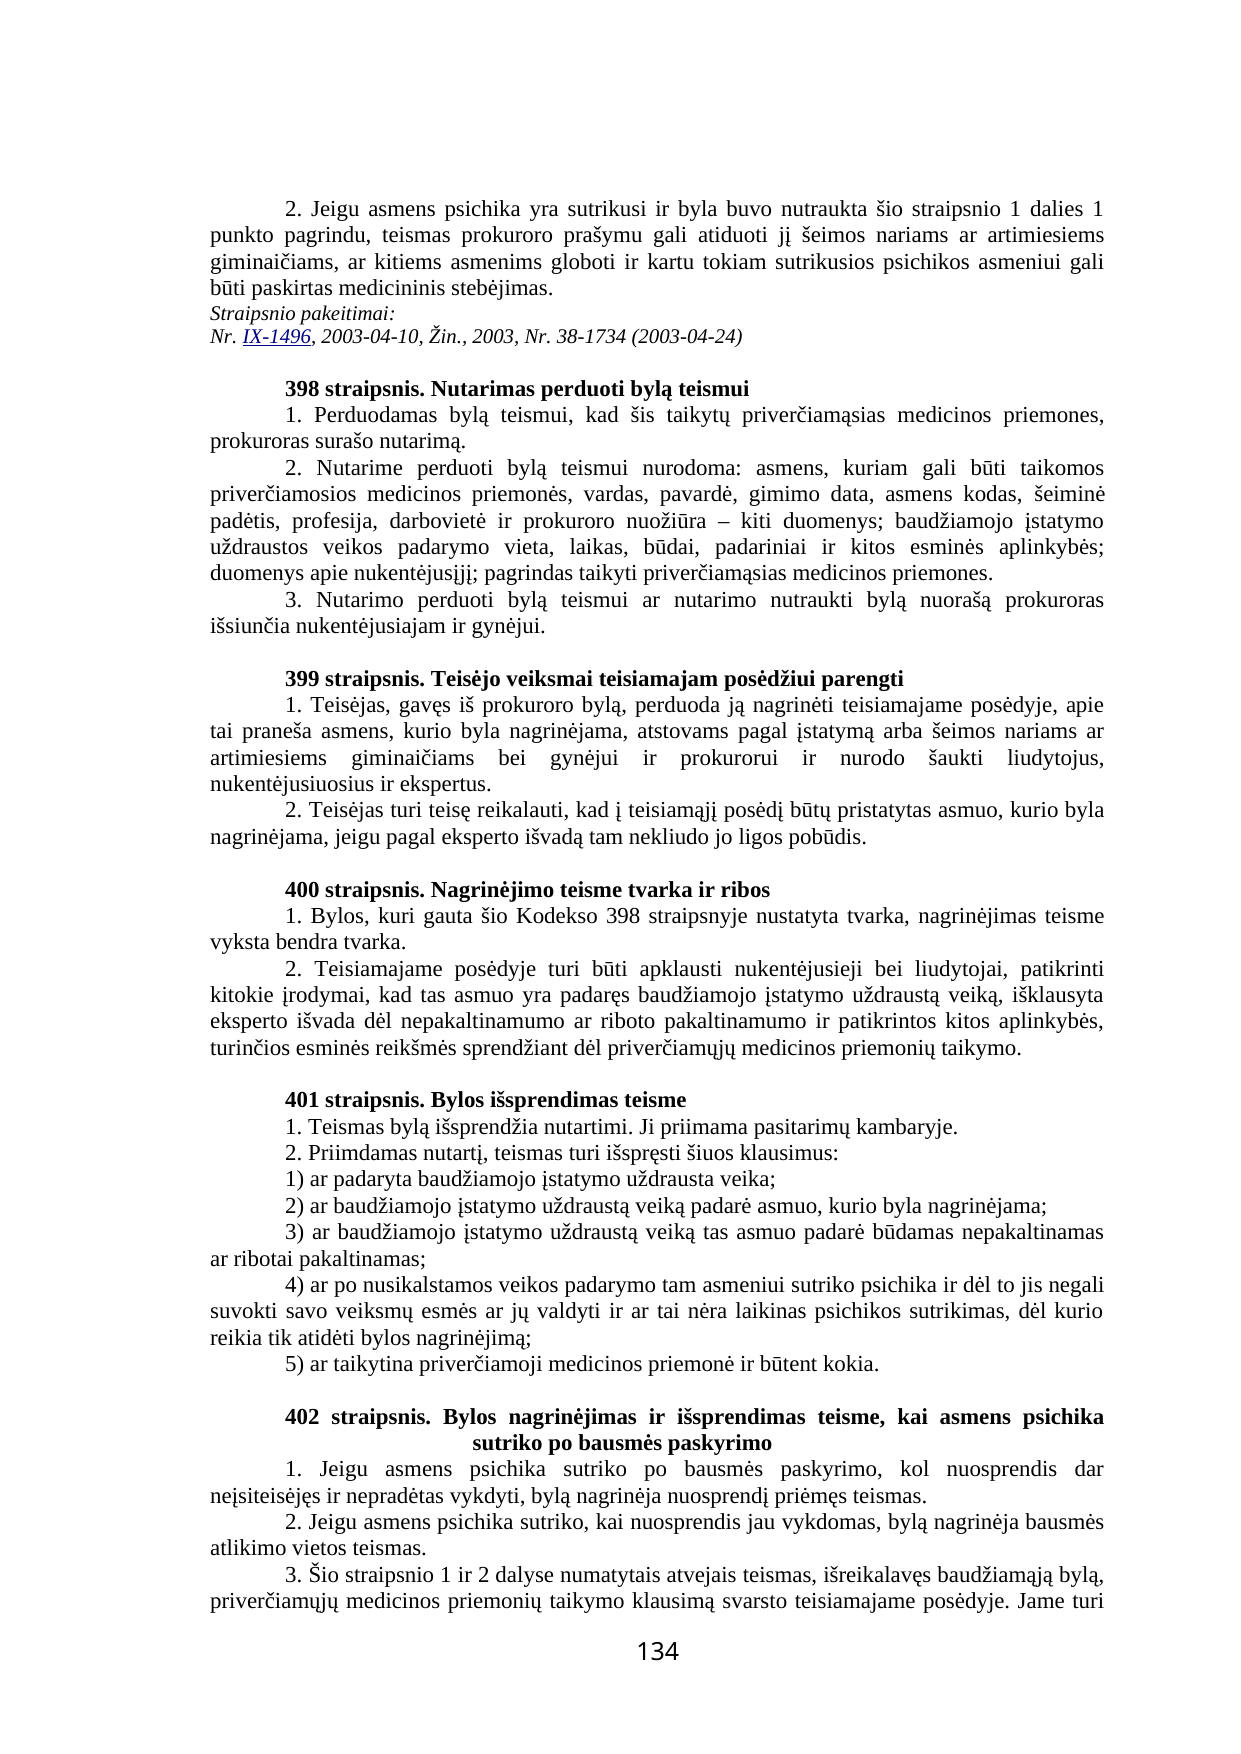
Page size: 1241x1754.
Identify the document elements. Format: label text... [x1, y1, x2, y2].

text 2) ar baudžiamojo įstatymo uždraustą veiką padarė asmuo, kurio byla nagrinėjama; [210, 1192, 1106, 1218]
text Nr. IX-1496, 2003-04-10, Žin., 2003, Nr. 38-1734 (2003-04-24) [210, 324, 1106, 348]
text 3. Nutarimo perduoti bylą teismui ar nutarimo nutraukti bylą nuorašą prokuroras išsiunčia nukentėjusiajam ir gynėjui. [210, 586, 1106, 638]
text 1. Bylos, kuri gauta šio Kodekso 398 straipsnyje nustatyta tvarka, nagrinėjimas teisme vyksta bendra tvarka. [210, 902, 1106, 955]
text 2. Jeigu asmens psichika sutriko, kai nuosprendis jau vykdomas, bylą nagrinėja bausmės atlikimo vietos teismas. [210, 1508, 1106, 1561]
text Straipsnio pakeitimai: [210, 300, 1106, 324]
text 2. Priimdamas nutartį, teismas turi išspręsti šiuos klausimus: [210, 1139, 1106, 1166]
text 2. Jeigu asmens psichika yra sutrikusi ir byla buvo nutraukta šio straipsnio 1 dalies 1 punkto pagrindu, teismas prokuroro prašymu gali atiduoti jį šeimos nariams ar artimiesiems giminaičiams, ar kitiems asmenims globoti ir kartu tokiam sutrikusios psichikos asmeniui gali būti paskirtas medicininis stebėjimas. [210, 195, 1106, 300]
text 399 straipsnis. Teisėjo veiksmai teisiamajam posėdžiui parengti [210, 665, 1106, 691]
text 3. Šio straipsnio 1 ir 2 dalyse numatytais atvejais teismas, išreikalavęs baudžiamąją bylą, priverčiamųjų medicinos priemonių taikymo klausimą svarsto teisiamajame posėdyje. Jame turi [210, 1561, 1106, 1613]
text 1. Jeigu asmens psichika sutriko po bausmės paskyrimo, kol nuosprendis dar neįsiteisėjęs ir nepradėtas vykdyti, bylą nagrinėja nuosprendį priėmęs teismas. [210, 1455, 1106, 1508]
text 1) ar padaryta baudžiamojo įstatymo uždrausta veika; [210, 1166, 1106, 1192]
text 398 straipsnis. Nutarimas perduoti bylą teismui [210, 375, 1106, 401]
text 3) ar baudžiamojo įstatymo uždraustą veiką tas asmuo padarė būdamas nepakaltinamas ar ribotai pakaltinamas; [210, 1218, 1106, 1271]
text 1. Teismas bylą išsprendžia nutartimi. Ji priimama pasitarimų kambaryje. [210, 1113, 1106, 1139]
text 5) ar taikytina priverčiamoji medicinos priemonė ir būtent kokia. [210, 1350, 1106, 1376]
text 1. Teisėjas, gavęs iš prokuroro bylą, perduoda ją nagrinėti teisiamajame posėdyje, apie tai praneša asmens, kurio byla nagrinėjama, atstovams pagal įstatymą arba šeimos nariams ar artimiesiems giminaičiams bei gynėjui ir prokurorui ir nurodo šaukti liudytojus, nukentėjusiuosius ir ekspertus. [210, 691, 1106, 797]
text 2. Teisiamajame posėdyje turi būti apklausti nukentėjusieji bei liudytojai, patikrinti kitokie įrodymai, kad tas asmuo yra padaręs baudžiamojo įstatymo uždraustą veiką, išklausyta eksperto išvada dėl nepakaltinamumo ar riboto pakaltinamumo ir patikrintos kitos aplinkybės, turinčios esminės reikšmės sprendžiant dėl priverčiamųjų medicinos priemonių taikymo. [210, 955, 1106, 1060]
text 4) ar po nusikalstamos veikos padarymo tam asmeniui sutriko psichika ir dėl to jis negali suvokti savo veiksmų esmės ar jų valdyti ir ar tai nėra laikinas psichikos sutrikimas, dėl kurio reikia tik atidėti bylos nagrinėjimą; [210, 1271, 1106, 1350]
text 400 straipsnis. Nagrinėjimo teisme tvarka ir ribos [210, 876, 1106, 902]
text 402 straipsnis. Bylos nagrinėjimas ir išsprendimas teisme, kai asmens psichika sutriko po bausmės paskyrimo [285, 1403, 1106, 1455]
text 1. Perduodamas bylą teismui, kad šis taikytų priverčiamąsias medicinos priemones, prokuroras surašo nutarimą. [210, 401, 1106, 454]
text 2. Nutarime perduoti bylą teismui nurodoma: asmens, kuriam gali būti taikomos priverčiamosios medicinos priemonės, vardas, pavardė, gimimo data, asmens kodas, šeiminė padėtis, profesija, darbovietė ir prokuroro nuožiūra – kiti duomenys; baudžiamojo įstatymo uždraustos veikos padarymo vieta, laikas, būdai, padariniai ir kitos esminės aplinkybės; duomenys apie nukentėjusįjį; pagrindas taikyti priverčiamąsias medicinos priemones. [210, 454, 1106, 586]
text 401 straipsnis. Bylos išsprendimas teisme [210, 1086, 1106, 1113]
text 2. Teisėjas turi teisę reikalauti, kad į teisiamąjį posėdį būtų pristatytas asmuo, kurio byla nagrinėjama, jeigu pagal eksperto išvadą tam nekliudo jo ligos pobūdis. [210, 797, 1106, 849]
